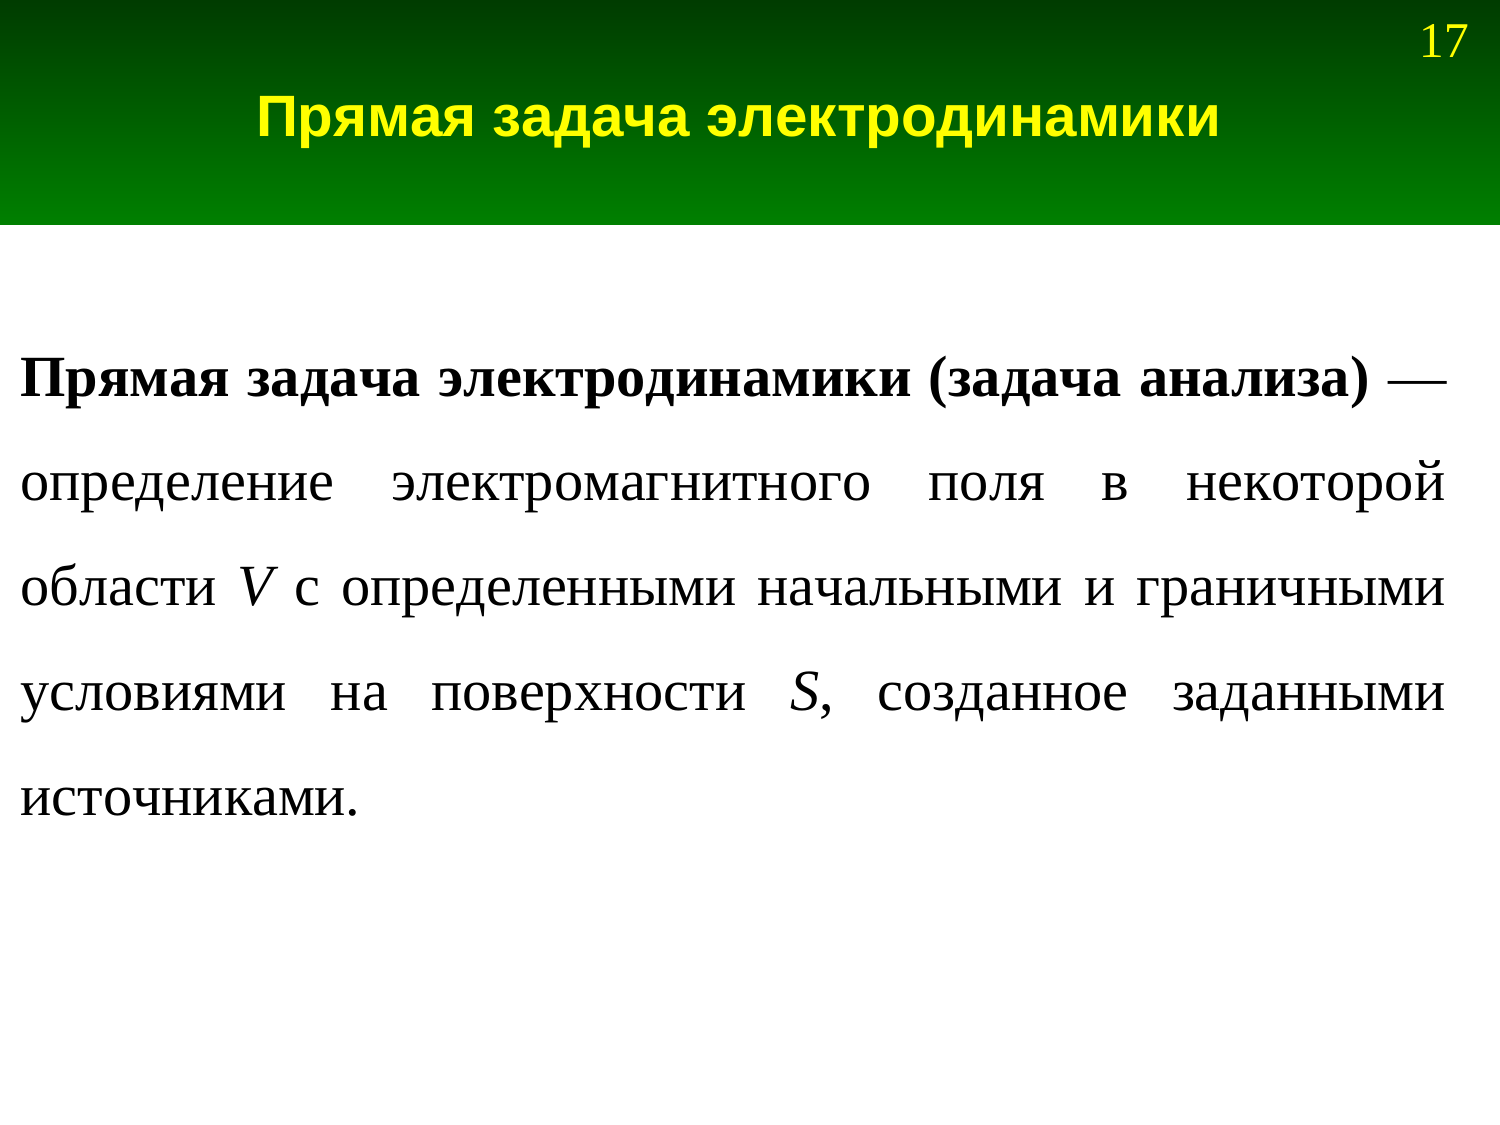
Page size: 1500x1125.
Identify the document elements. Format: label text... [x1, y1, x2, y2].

text_box Прямая задача электродинамики (задача анализа) — определение электромагнитного поля в некоторой области V с определенными начальными и граничными условиями на поверхности S, созданное заданными источниками. [5, 295, 1495, 835]
title Прямая задача электродинамики [88, 18, 1389, 207]
